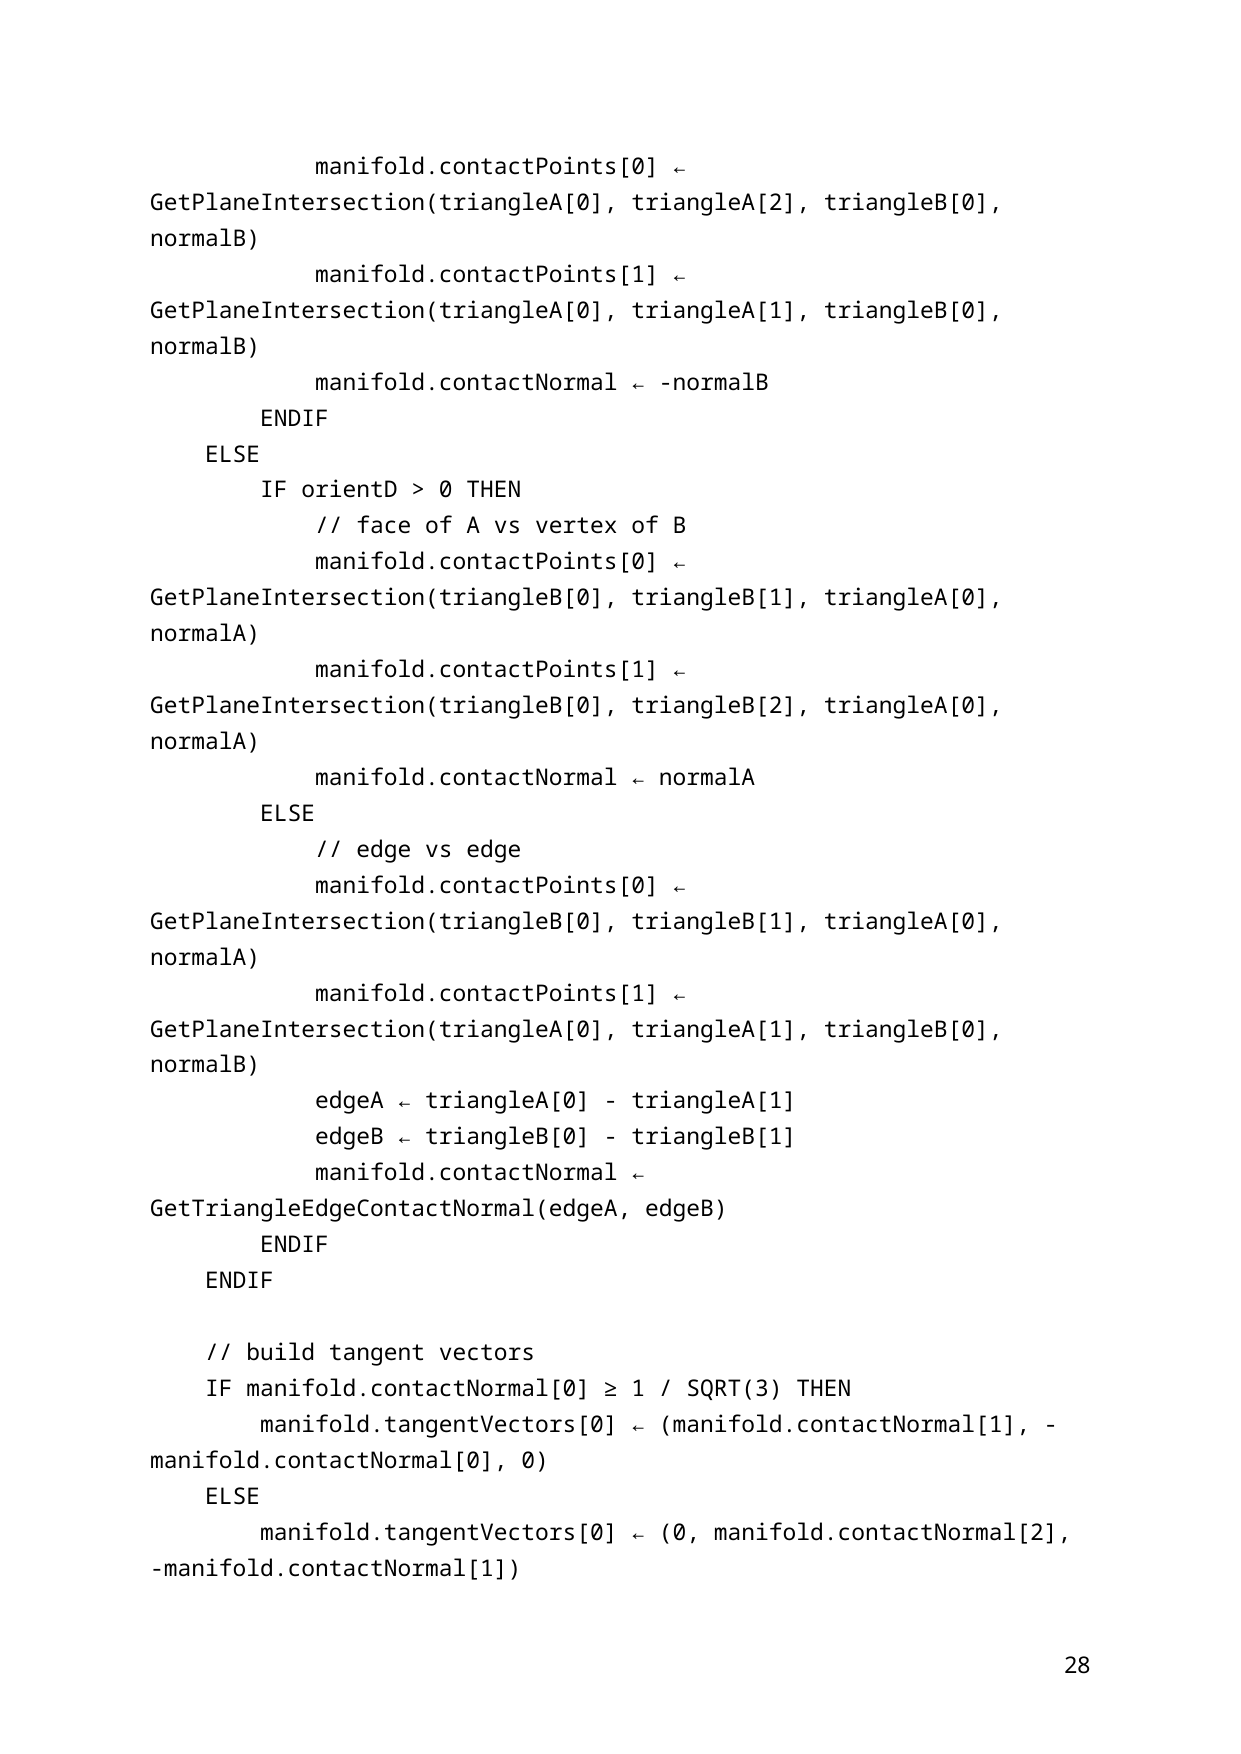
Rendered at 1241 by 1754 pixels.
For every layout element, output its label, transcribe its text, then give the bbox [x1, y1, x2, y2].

text // edge vs edge [150, 833, 1090, 864]
text IF manifold.contactNormal[0] ≥ 1 / SQRT(3) THEN [150, 1372, 1090, 1403]
text edgeA ← triangleA[0] - triangleA[1] [150, 1084, 1090, 1116]
text edgeB ← triangleB[0] - triangleB[1] [150, 1120, 1090, 1152]
text manifold.contactNormal ← -normalB [150, 366, 1090, 397]
text ELSE [150, 797, 1090, 828]
text manifold.contactPoints[0] ← GetPlaneIntersection(triangleB[0], triangleB[1], triangleA[0], normalA) [150, 869, 1090, 972]
text // build tangent vectors [150, 1336, 1090, 1367]
text // face of A vs vertex of B [150, 509, 1090, 541]
text ENDIF [150, 402, 1090, 433]
text manifold.contactPoints[0] ← GetPlaneIntersection(triangleA[0], triangleA[2], triangleB[0], normalB) [150, 150, 1090, 253]
text manifold.tangentVectors[0] ← (manifold.contactNormal[1], -manifold.contactNormal[0], 0) [150, 1408, 1090, 1475]
text manifold.contactPoints[1] ← GetPlaneIntersection(triangleA[0], triangleA[1], triangleB[0], normalB) [150, 977, 1090, 1080]
text manifold.tangentVectors[0] ← (0, manifold.contactNormal[2], -manifold.contactNormal[1]) [150, 1516, 1090, 1583]
text manifold.contactNormal ← GetTriangleEdgeContactNormal(edgeA, edgeB) [150, 1156, 1090, 1223]
text IF orientD > 0 THEN [150, 473, 1090, 505]
text manifold.contactNormal ← normalA [150, 761, 1090, 792]
text manifold.contactPoints[1] ← GetPlaneIntersection(triangleB[0], triangleB[2], triangleA[0], normalA) [150, 653, 1090, 756]
text manifold.contactPoints[1] ← GetPlaneIntersection(triangleA[0], triangleA[1], triangleB[0], normalB) [150, 258, 1090, 361]
text manifold.contactPoints[0] ← GetPlaneIntersection(triangleB[0], triangleB[1], triangleA[0], normalA) [150, 545, 1090, 648]
text ELSE [150, 437, 1090, 469]
text ENDIF [150, 1228, 1090, 1259]
text ENDIF [150, 1264, 1090, 1295]
text ELSE [150, 1480, 1090, 1511]
